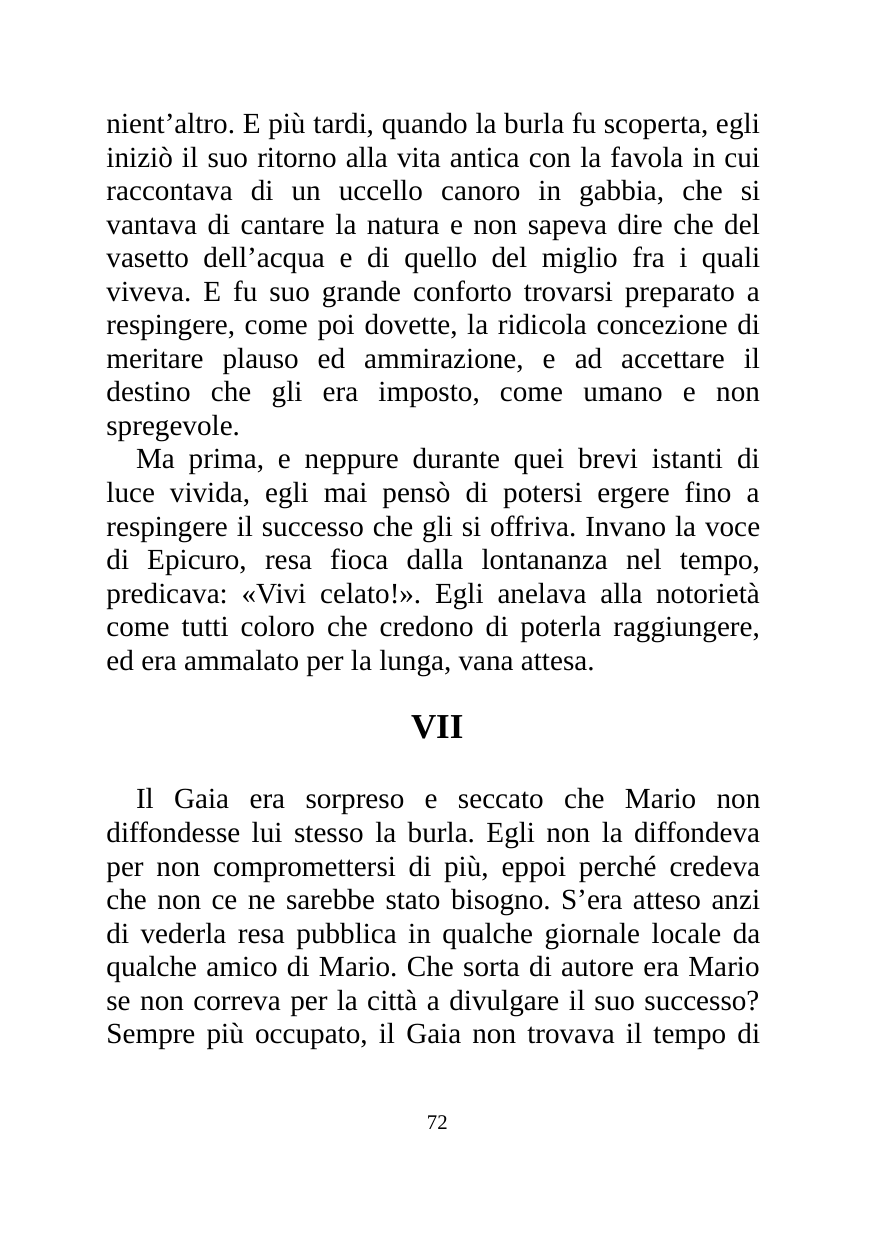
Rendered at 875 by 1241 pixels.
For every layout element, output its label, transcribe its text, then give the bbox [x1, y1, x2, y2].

text Ma prima, e neppure durante quei brevi istanti di luce vivida, egli mai pensò di potersi ergere fino a respingere il successo che gli si offriva. Invano la voce di Epicuro, resa fioca dalla lontananza nel tempo, predicava: «Vivi celato!». Egli anelava alla notorietà come tutti coloro che credono di poterla raggiungere, ed era ammalato per la lunga, vana attesa. [106, 442, 761, 676]
text nient’altro. E più tardi, quando la burla fu scoperta, egli iniziò il suo ritorno alla vita antica con la favola in cui raccontava di un uccello canoro in gabbia, che si vantava di cantare la natura e non sapeva dire che del vasetto dell’acqua e di quello del miglio fra i quali viveva. E fu suo grande conforto trovarsi preparato a respingere, come poi dovette, la ridicola concezione di meritare plauso ed ammirazione, e ad accettare il destino che gli era imposto, come umano e non spregevole. [106, 106, 761, 442]
text Il Gaia era sorpreso e seccato che Mario non diffondesse lui stesso la burla. Egli non la diffondeva per non compromettersi di più, eppoi perché credeva che non ce ne sarebbe stato bisogno. S’era atteso anzi di vederla resa pubblica in qualche giornale locale da qualche amico di Mario. Che sorta di autore era Mario se non correva per la città a divulgare il suo successo? Sempre più occupato, il Gaia non trovava il tempo di [106, 782, 761, 1050]
subtitle VII [106, 706, 768, 746]
